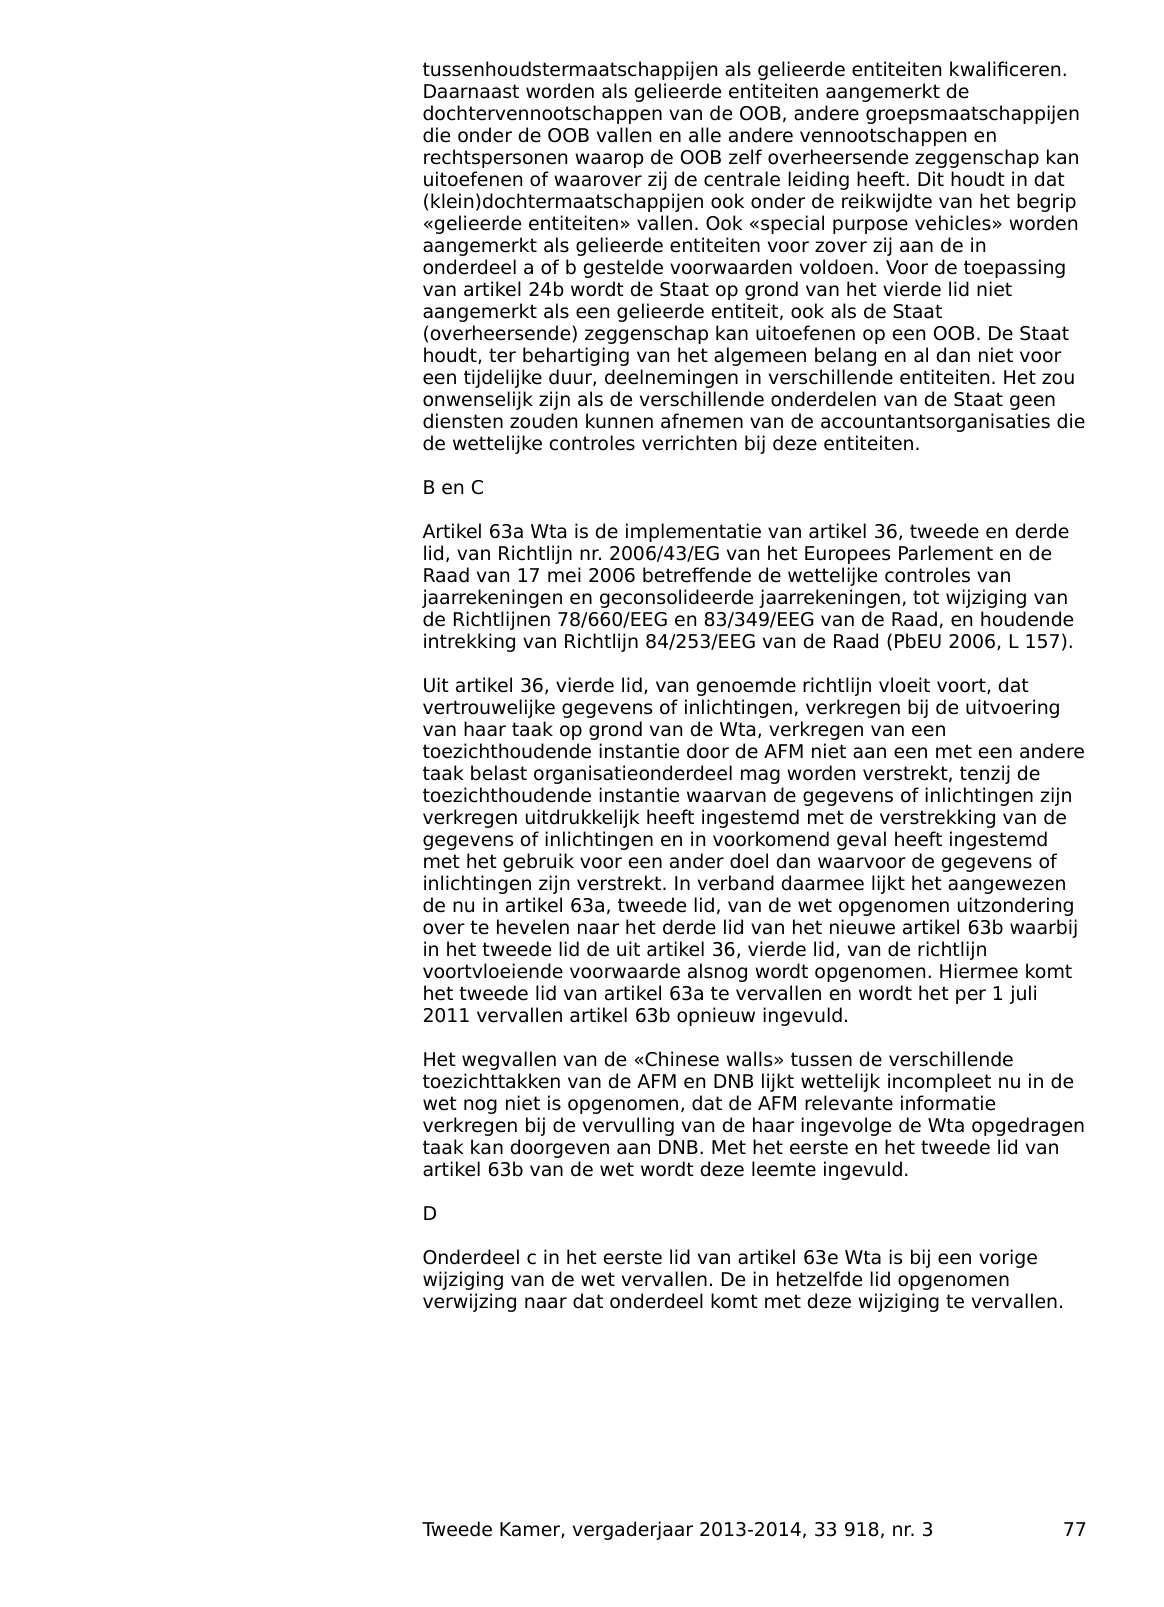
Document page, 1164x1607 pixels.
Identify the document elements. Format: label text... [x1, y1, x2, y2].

subtitle D [422, 1203, 1087, 1225]
text tussenhoudstermaatschappijen als gelieerde entiteiten kwalificeren. Daarnaast worden als gelieerde entiteiten aangemerkt de dochtervennootschappen van de OOB, andere groepsmaatschappijen die onder de OOB vallen en alle andere vennootschappen en rechtspersonen waarop de OOB zelf overheersende zeggenschap kan uitoefenen of waarover zij de centrale leiding heeft. Dit houdt in dat (klein)dochtermaatschappijen ook onder de reikwijdte van het begrip «gelieerde entiteiten» vallen. Ook «special purpose vehicles» worden aangemerkt als gelieerde entiteiten voor zover zij aan de in onderdeel a of b gestelde voorwaarden voldoen. Voor de toepassing van artikel 24b wordt de Staat op grond van het vierde lid niet aangemerkt als een gelieerde entiteit, ook als de Staat (overheersende) zeggenschap kan uitoefenen op een OOB. De Staat houdt, ter behartiging van het algemeen belang en al dan niet voor een tijdelijke duur, deelnemingen in verschillende entiteiten. Het zou onwenselijk zijn als de verschillende onderdelen van de Staat geen diensten zouden kunnen afnemen van de accountantsorganisaties die de wettelijke controles verrichten bij deze entiteiten. [422, 59, 1087, 455]
subtitle B en C [422, 477, 1087, 499]
text Onderdeel c in het eerste lid van artikel 63e Wta is bij een vorige wijziging van de wet vervallen. De in hetzelfde lid opgenomen verwijzing naar dat onderdeel komt met deze wijziging te vervallen. [422, 1247, 1087, 1313]
text Artikel 63a Wta is de implementatie van artikel 36, tweede en derde lid, van Richtlijn nr. 2006/43/EG van het Europees Parlement en de Raad van 17 mei 2006 betreffende de wettelijke controles van jaarrekeningen en geconsolideerde jaarrekeningen, tot wijziging van de Richtlijnen 78/660/EEG en 83/349/EEG van de Raad, en houdende intrekking van Richtlijn 84/253/EEG van de Raad (PbEU 2006, L 157). [422, 521, 1087, 653]
text Uit artikel 36, vierde lid, van genoemde richtlijn vloeit voort, dat vertrouwelijke gegevens of inlichtingen, verkregen bij de uitvoering van haar taak op grond van de Wta, verkregen van een toezichthoudende instantie door de AFM niet aan een met een andere taak belast organisatieonderdeel mag worden verstrekt, tenzij de toezichthoudende instantie waarvan de gegevens of inlichtingen zijn verkregen uitdrukkelijk heeft ingestemd met de verstrekking van de gegevens of inlichtingen en in voorkomend geval heeft ingestemd met het gebruik voor een ander doel dan waarvoor de gegevens of inlichtingen zijn verstrekt. In verband daarmee lijkt het aangewezen de nu in artikel 63a, tweede lid, van de wet opgenomen uitzondering over te hevelen naar het derde lid van het nieuwe artikel 63b waarbij in het tweede lid de uit artikel 36, vierde lid, van de richtlijn voortvloeiende voorwaarde alsnog wordt opgenomen. Hiermee komt het tweede lid van artikel 63a te vervallen en wordt het per 1 juli 2011 vervallen artikel 63b opnieuw ingevuld. [422, 675, 1087, 1027]
text Het wegvallen van de «Chinese walls» tussen de verschillende toezichttakken van de AFM en DNB lijkt wettelijk incompleet nu in de wet nog niet is opgenomen, dat de AFM relevante informatie verkregen bij de vervulling van de haar ingevolge de Wta opgedragen taak kan doorgeven aan DNB. Met het eerste en het tweede lid van artikel 63b van de wet wordt deze leemte ingevuld. [422, 1049, 1087, 1181]
